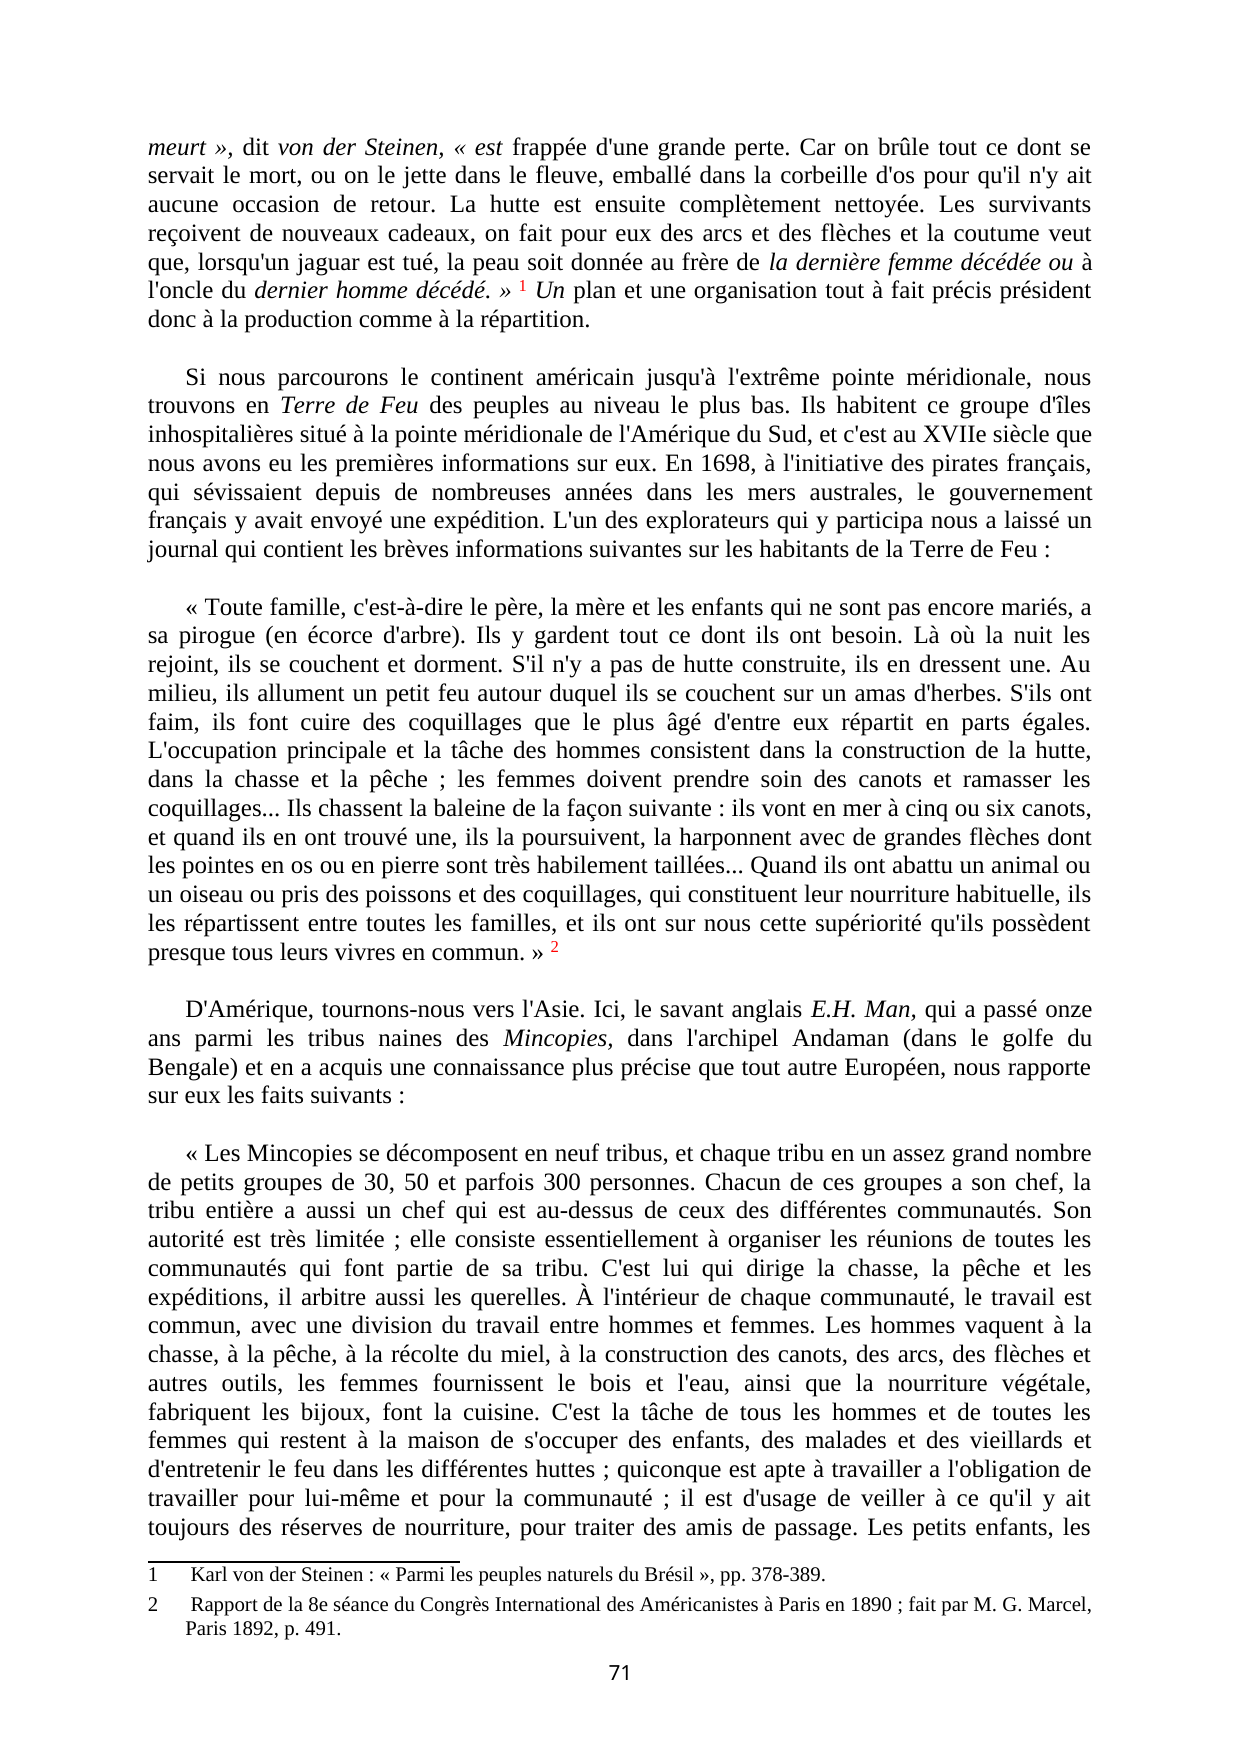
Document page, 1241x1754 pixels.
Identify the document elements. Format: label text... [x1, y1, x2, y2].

text Si nous parcourons le continent américain jusqu'à l'extrême pointe méridionale, nous trouvons en Terre de Feu des peuples au niveau le plus bas. Ils habitent ce groupe d'îles inhospitalières situé à la pointe méridionale de l'Amérique du Sud, et c'est au XVIIe siècle que nous avons eu les premières informations sur eux. En 1698, à l'initiative des pirates français, qui sévissaient depuis de nombreuses années dans les mers australes, le gouverne­ment français y avait envoyé une expédition. L'un des explorateurs qui y participa nous a laissé un journal qui contient les brèves informations suivantes sur les habitants de la Terre de Feu : [148, 362, 1093, 563]
text « Les Mincopies se décomposent en neuf tribus, et chaque tribu en un assez grand nombre de petits groupes de 30, 50 et parfois 300 personnes. Chacun de ces groupes a son chef, la tribu entière a aussi un chef qui est au-dessus de ceux des différentes communautés. Son autorité est très limitée ; elle consiste essentiellement à organiser les réunions de toutes les communautés qui font partie de sa tribu. C'est lui qui dirige la chasse, la pêche et les expéditions, il arbitre aussi les querelles. À l'intérieur de chaque communauté, le travail est commun, avec une division du travail entre hommes et femmes. Les hommes vaquent à la chasse, à la pêche, à la récolte du miel, à la construction des canots, des arcs, des flèches et autres outils, les femmes fournissent le bois et l'eau, ainsi que la nourriture végétale, fabriquent les bijoux, font la cuisine. C'est la tâche de tous les hommes et de toutes les femmes qui restent à la maison de s'occuper des enfants, des malades et des vieillards et d'entretenir le feu dans les différentes huttes ; quiconque est apte à travailler a l'obligation de travailler pour lui-même et pour la communauté ; il est d'usage de veiller à ce qu'il y ait toujours des réserves de nourriture, pour traiter des amis de passage. Les petits enfants, les [148, 1138, 1093, 1540]
text Rapport de la 8e séance du Congrès International des Américanistes à Paris en 1890 ; fait par M. G. Marcel, Paris 1892, p. 491. [148, 1592, 1093, 1640]
text meurt », dit von der Steinen, « est frappée d'une grande perte. Car on brûle tout ce dont se servait le mort, ou on le jette dans le fleuve, emballé dans la corbeille d'os pour qu'il n'y ait aucune occasion de retour. La hutte est ensuite complètement nettoyée. Les survivants reçoivent de nouveaux cadeaux, on fait pour eux des arcs et des flèches et la coutume veut que, lorsqu'un jaguar est tué, la peau soit donnée au frère de la dernière femme décédée ou à l'oncle du dernier homme décédé. » Un plan et une organisation tout à fait précis président donc à la production comme à la répartition. [148, 132, 1093, 333]
text Karl von der Steinen : « Parmi les peuples naturels du Brésil », pp. 378-389. [148, 1562, 1093, 1586]
text D'Amérique, tournons-nous vers l'Asie. Ici, le savant anglais E.H. Man, qui a passé onze ans parmi les tribus naines des Mincopies, dans l'archipel Andaman (dans le golfe du Bengale) et en a acquis une connaissance plus précise que tout autre Européen, nous rapporte sur eux les faits suivants : [148, 994, 1093, 1109]
text « Toute famille, c'est-à-dire le père, la mère et les enfants qui ne sont pas encore mariés, a sa pirogue (en écorce d'arbre). Ils y gardent tout ce dont ils ont besoin. Là où la nuit les rejoint, ils se couchent et dorment. S'il n'y a pas de hutte construite, ils en dressent une. Au milieu, ils allument un petit feu autour duquel ils se couchent sur un amas d'herbes. S'ils ont faim, ils font cuire des coquillages que le plus âgé d'entre eux répartit en parts égales. L'occupation principale et la tâche des hommes consistent dans la construction de la hutte, dans la chasse et la pêche ; les femmes doivent prendre soin des canots et ramasser les coquillages... Ils chassent la baleine de la façon suivante : ils vont en mer à cinq ou six canots, et quand ils en ont trouvé une, ils la poursuivent, la harponnent avec de grandes flèches dont les pointes en os ou en pierre sont très habilement taillées... Quand ils ont abattu un animal ou un oiseau ou pris des poissons et des coquillages, qui constituent leur nourriture habituelle, ils les répartissent entre toutes les familles, et ils ont sur nous cette supériorité qu'ils possèdent presque tous leurs vivres en commun. » [148, 592, 1093, 965]
